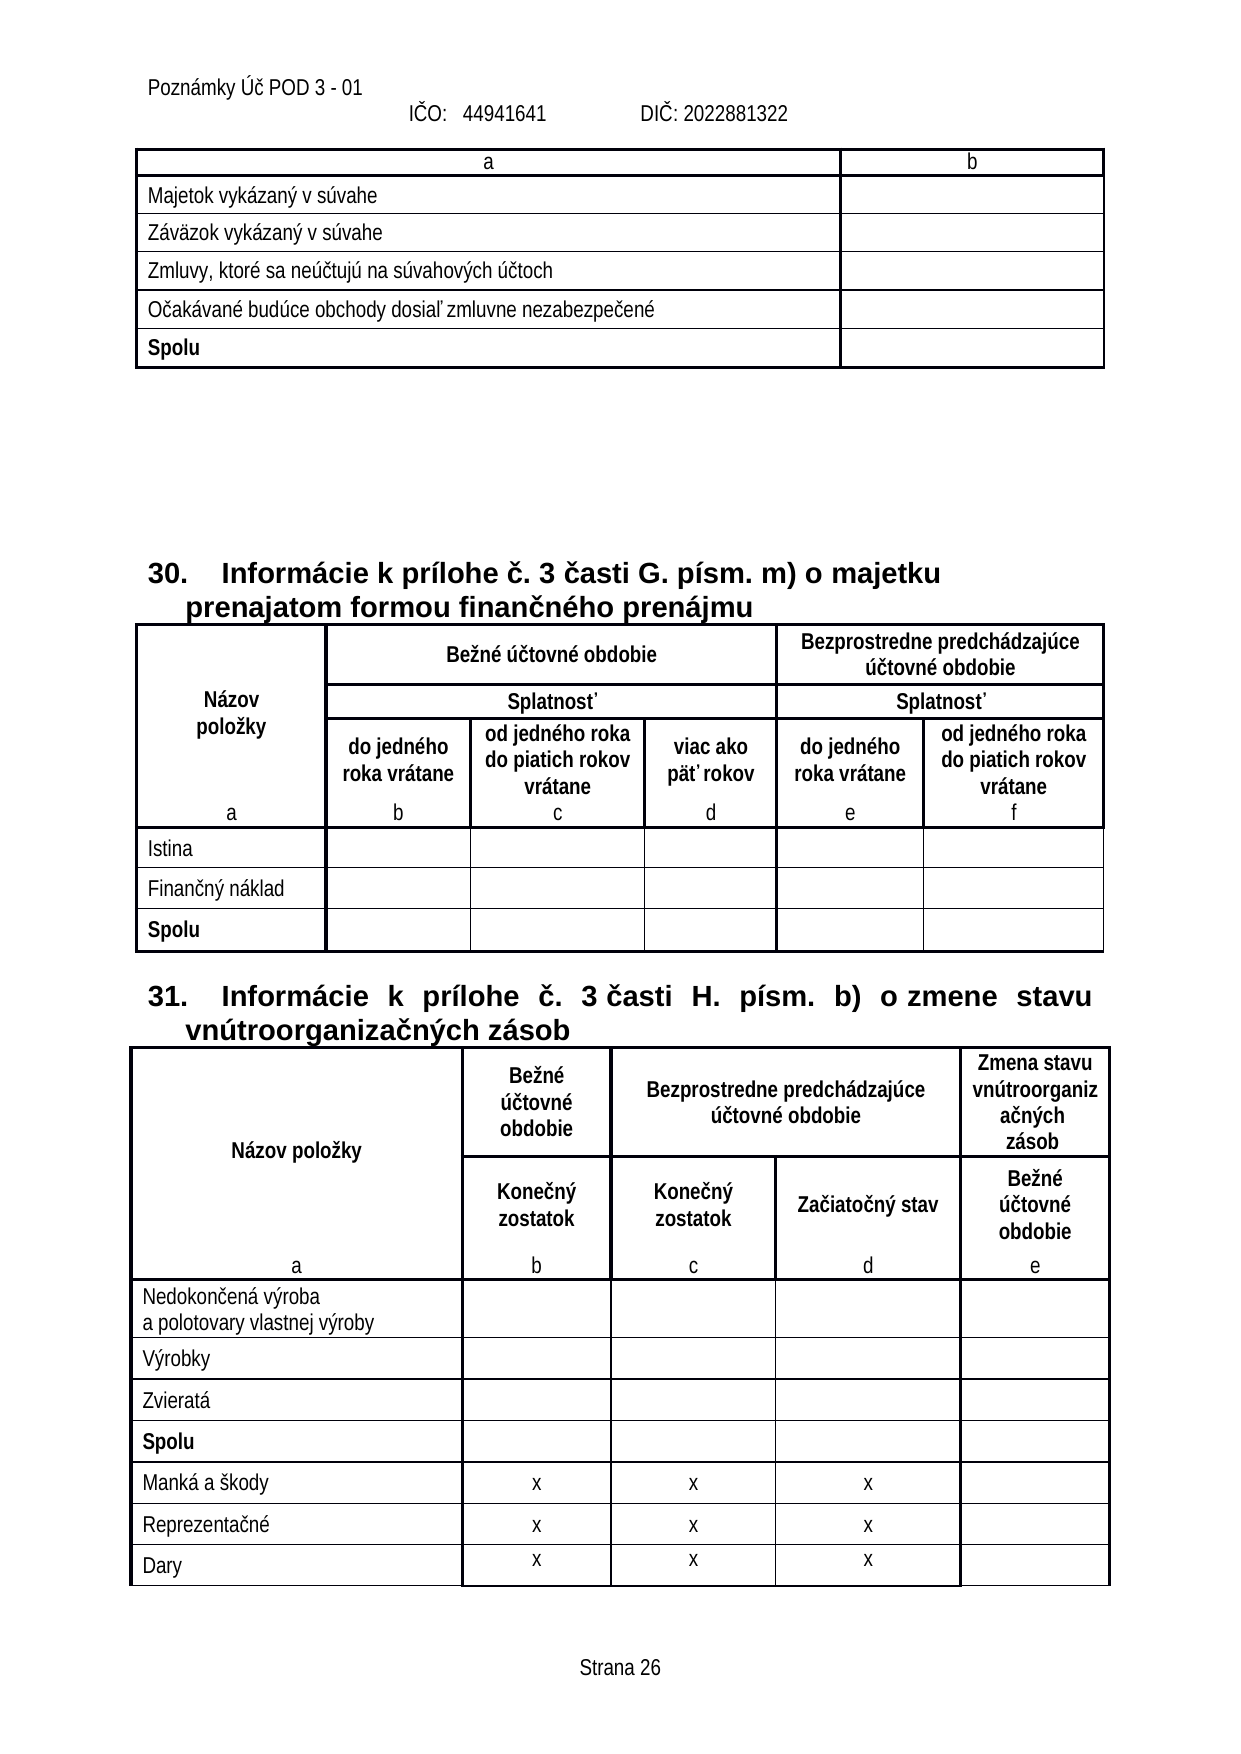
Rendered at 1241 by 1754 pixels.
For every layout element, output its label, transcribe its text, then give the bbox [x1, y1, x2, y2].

table_cell [842, 214, 1103, 251]
table_cell x [776, 1545, 959, 1585]
title Informácie k prílohe č. 3 časti G. písm. m) o majetku prenajatom formou finančného prenájmu [148, 556, 1092, 623]
table_cell x [464, 1463, 610, 1502]
table_cell do jedného roka vrátane [778, 720, 922, 799]
table_cell viac ako päť rokov [646, 720, 775, 799]
table_cell [464, 1380, 610, 1420]
table_cell [612, 1421, 775, 1461]
table_cell [645, 829, 775, 867]
table_cell Spolu [138, 329, 839, 366]
table_cell [776, 1281, 959, 1337]
table_cell x [464, 1504, 610, 1544]
table_cell [328, 868, 470, 908]
table_cell [778, 868, 923, 908]
table_cell d [646, 799, 775, 826]
table_cell a [133, 1252, 461, 1278]
table_cell c [472, 799, 643, 826]
table_cell [612, 1281, 775, 1337]
table_cell [776, 1338, 959, 1378]
table_cell [962, 1338, 1108, 1378]
table_cell Spolu [138, 909, 324, 949]
table_header Zmena stavu vnútroorganizačných zásob [962, 1049, 1108, 1155]
table_header Bezprostredne predchádzajúce účtovné obdobie [613, 1049, 959, 1155]
table_cell [962, 1463, 1108, 1502]
table_cell do jedného roka vrátane [328, 720, 469, 799]
table_cell [962, 1504, 1108, 1544]
table_cell od jedného roka do piatich rokov vrátane [925, 720, 1102, 799]
table_cell b [842, 151, 1102, 174]
table_cell x [612, 1504, 775, 1544]
table_cell [471, 829, 644, 867]
table_cell [645, 909, 775, 949]
table_cell a [138, 799, 324, 826]
table_cell [471, 868, 644, 908]
table_cell Reprezentačné [133, 1504, 461, 1544]
table_cell Majetok vykázaný v súvahe [138, 177, 839, 212]
title Informácie k prílohe č. 3 časti H. písm. b) o zmene stavu vnútroorganizačných zásob [148, 979, 1092, 1046]
table_cell Istina [138, 829, 324, 867]
table_cell [328, 829, 470, 867]
table_cell Očakávané budúce obchody dosiaľ zmluvne nezabezpečené [138, 291, 839, 328]
table_cell [962, 1545, 1108, 1585]
table_cell od jedného roka do piatich rokov vrátane [472, 720, 643, 799]
table_cell Manká a škody [133, 1463, 461, 1502]
table_cell e [962, 1252, 1108, 1278]
table_cell b [464, 1252, 609, 1278]
table_header Bezprostredne predchádzajúce účtovné obdobie [778, 626, 1102, 683]
table_header Bežné účtovné obdobie [328, 626, 775, 683]
table_cell [612, 1380, 775, 1420]
table_cell [924, 909, 1103, 949]
table_cell a [138, 151, 839, 174]
table_cell [776, 1421, 959, 1461]
table_cell x [612, 1545, 775, 1585]
table_cell Spolu [133, 1421, 461, 1461]
table_cell [471, 909, 644, 949]
table_cell [842, 177, 1103, 212]
table_cell x [464, 1545, 610, 1585]
table_cell [645, 868, 775, 908]
table_cell Zmluvy, ktoré sa neúčtujú na súvahových účtoch [138, 252, 839, 289]
table_cell f [925, 799, 1102, 826]
table_cell [842, 291, 1103, 328]
table_cell [328, 909, 470, 949]
table_cell [776, 1380, 959, 1420]
table_cell Záväzok vykázaný v súvahe [138, 214, 839, 251]
table_cell [962, 1421, 1108, 1461]
table_cell e [778, 799, 922, 826]
table_cell [464, 1281, 610, 1337]
table_cell d [777, 1252, 959, 1278]
table_cell Konečný zostatok [613, 1158, 774, 1252]
table_cell Nedokončená výroba a polotovary vlastnej výroby [133, 1281, 461, 1337]
table_cell [464, 1421, 610, 1461]
table_cell Bežné účtovné obdobie [962, 1158, 1108, 1252]
table_cell [924, 829, 1103, 867]
table_cell Začiatočný stav [777, 1158, 959, 1252]
table_cell Splatnosť [328, 686, 775, 717]
table_header Bežné účtovné obdobie [464, 1049, 609, 1155]
table_cell [778, 909, 923, 949]
table_header Názov položky [133, 1049, 461, 1252]
table_cell [612, 1338, 775, 1378]
table_cell x [776, 1504, 959, 1544]
table_cell Dary [133, 1545, 461, 1585]
table_cell [464, 1338, 610, 1378]
table_cell x [612, 1463, 775, 1502]
table_cell [842, 329, 1103, 366]
table_cell b [328, 799, 469, 826]
table_cell Zvieratá [133, 1380, 461, 1420]
table_cell c [613, 1252, 774, 1278]
table_cell [778, 829, 923, 867]
table_cell [962, 1281, 1108, 1337]
table_cell [842, 252, 1103, 289]
table_header Názov položky [138, 626, 324, 799]
table_cell Splatnosť [778, 686, 1102, 717]
table_cell Výrobky [133, 1338, 461, 1378]
table_cell [924, 868, 1103, 908]
table_cell Finančný náklad [138, 868, 324, 908]
table_cell Konečný zostatok [464, 1158, 609, 1252]
table_cell x [776, 1463, 959, 1502]
table_cell [962, 1380, 1108, 1420]
